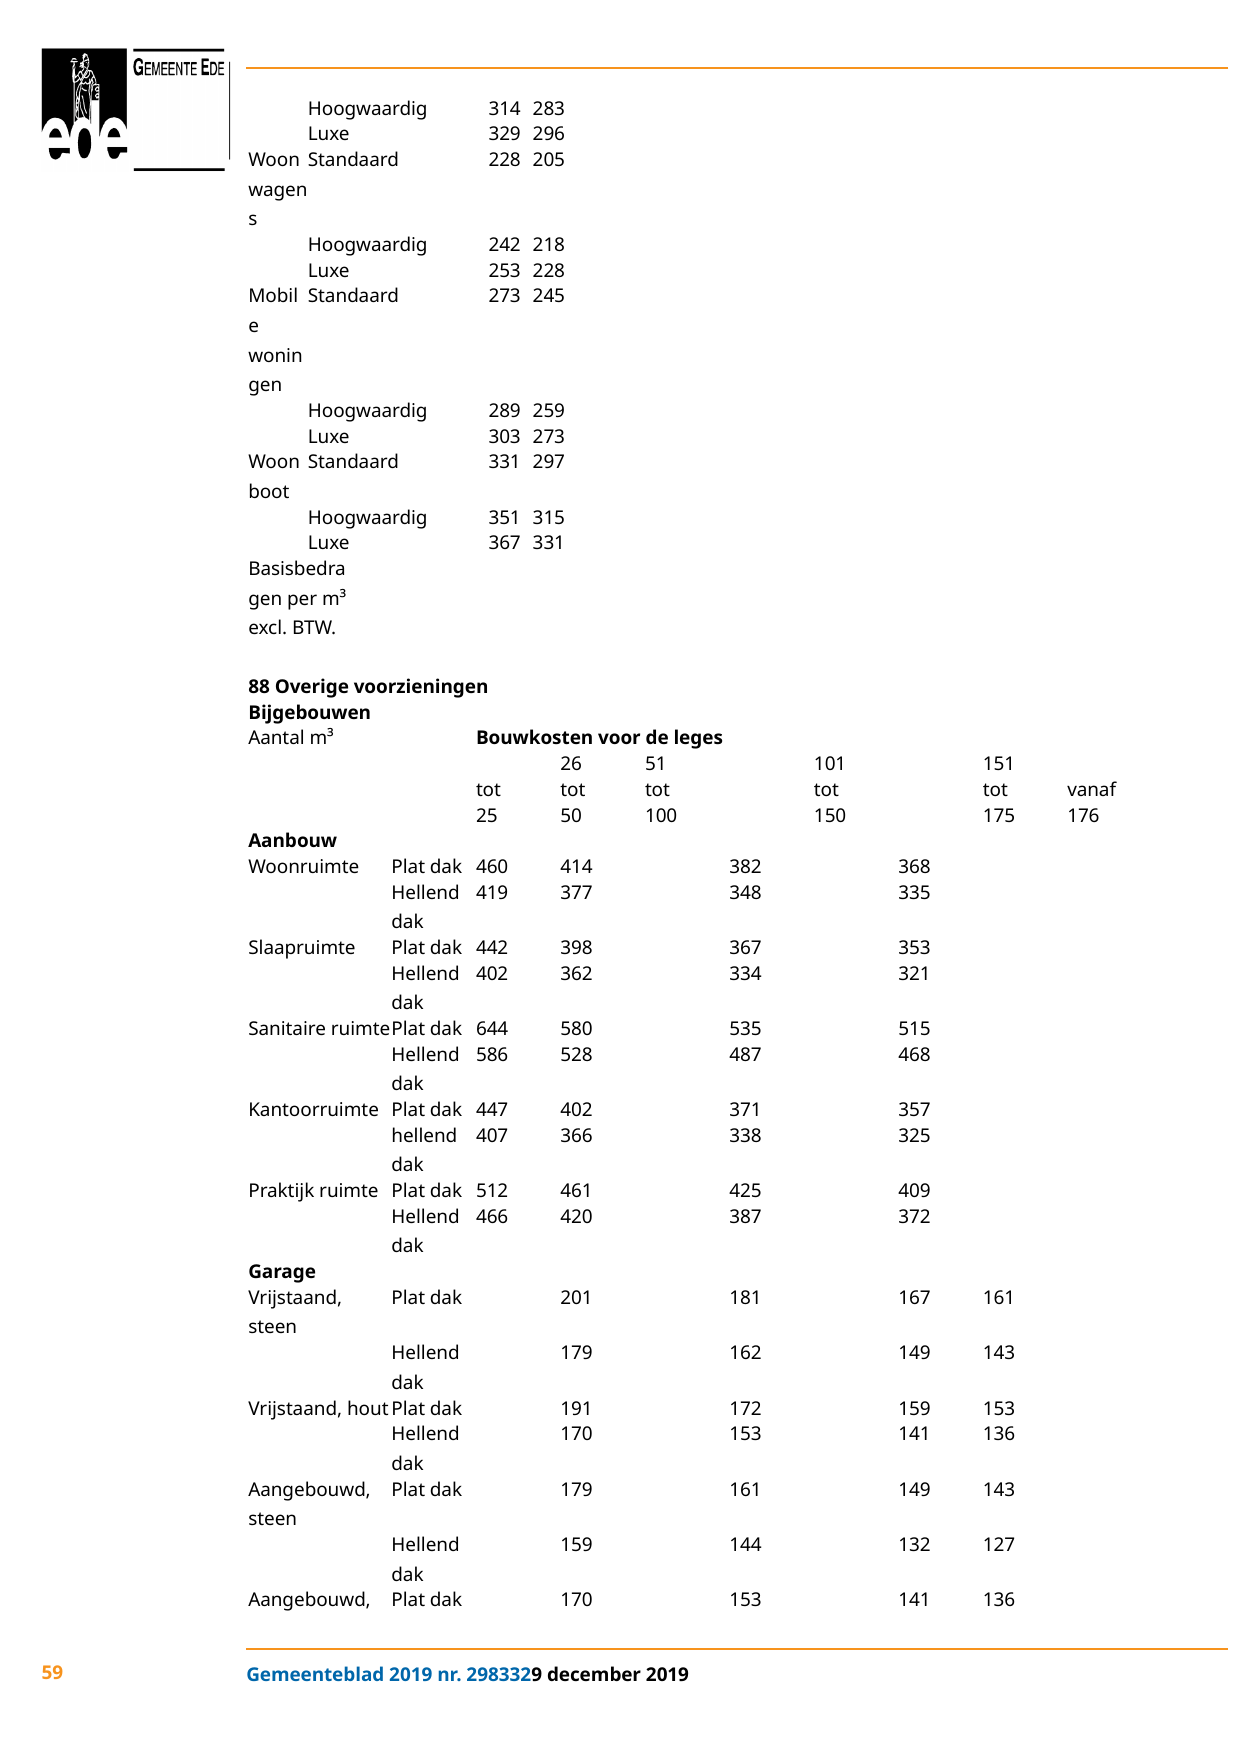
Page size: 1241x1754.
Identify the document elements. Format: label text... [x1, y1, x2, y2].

table_cell [488, 555, 532, 640]
table_cell Hellend dak [391, 1531, 476, 1586]
table_cell Plat dak [391, 1284, 476, 1339]
table_cell [248, 504, 308, 529]
table_cell 101 [814, 750, 983, 776]
table_cell 382 [729, 853, 898, 879]
table_cell tot [645, 776, 814, 802]
table_cell 398 [560, 934, 729, 960]
table_cell 149 [898, 1340, 983, 1395]
table_cell 335 [898, 879, 983, 934]
table_cell 201 [560, 1284, 729, 1339]
table_cell Aanbouw [248, 828, 391, 853]
table_cell 367 [488, 530, 532, 555]
table_cell 228 [488, 146, 532, 231]
table_cell [754, 257, 1152, 283]
table_cell Woonwagens [248, 146, 308, 231]
table_cell [983, 828, 1152, 853]
table_cell Basisbedragen per m³ excl. BTW. [248, 555, 352, 640]
table_cell [754, 530, 1152, 555]
table_cell 367 [729, 934, 898, 960]
table_cell 144 [729, 1531, 898, 1586]
table_cell 150 [814, 802, 983, 827]
table_cell 407 [476, 1122, 560, 1177]
picture [41, 47, 231, 172]
table_cell Plat dak [391, 1096, 476, 1122]
table_cell 353 [898, 934, 983, 960]
table_cell 153 [729, 1421, 898, 1476]
table_cell 100 [645, 802, 814, 827]
table_cell Aantal m³ [248, 725, 476, 750]
table_cell 175 [983, 802, 1067, 827]
table_cell Plat dak [391, 1586, 476, 1612]
table_cell [248, 1041, 391, 1096]
table_cell Hoogwaardig [308, 95, 488, 121]
table_cell Vrijstaand, steen [248, 1284, 391, 1339]
table_cell [476, 1476, 560, 1531]
table_cell 460 [476, 853, 560, 879]
table_cell [476, 1421, 560, 1476]
table_cell Luxe [308, 530, 488, 555]
table_cell [248, 121, 308, 146]
table_cell [983, 1015, 1152, 1041]
table_cell [560, 828, 729, 853]
table_cell [248, 257, 308, 283]
table_cell [391, 828, 476, 853]
table_cell Hellend dak [391, 1340, 476, 1395]
table_cell 26 [560, 750, 645, 776]
table_cell Aangebouwd, [248, 1586, 391, 1612]
table_cell 325 [898, 1122, 983, 1177]
table_cell 228 [533, 257, 754, 283]
table_cell [754, 121, 1152, 146]
table_cell [983, 1259, 1152, 1284]
table_cell [983, 1203, 1152, 1258]
table_cell 321 [898, 960, 983, 1015]
table_cell Woonboot [248, 449, 308, 504]
table_cell 644 [476, 1015, 560, 1041]
table_cell [754, 397, 1152, 423]
table_cell [248, 231, 308, 257]
table_cell [898, 1259, 983, 1284]
table_cell 205 [533, 146, 754, 231]
table_cell [476, 1531, 560, 1586]
table_cell [729, 1259, 898, 1284]
table_cell [248, 1421, 391, 1476]
table_cell 159 [560, 1531, 729, 1586]
table_cell Hellend dak [391, 1041, 476, 1096]
table_cell 414 [560, 853, 729, 879]
table_cell 331 [533, 530, 754, 555]
table_cell 329 [488, 121, 532, 146]
table_cell [476, 750, 560, 776]
table_cell tot [814, 776, 983, 802]
table_cell 512 [476, 1178, 560, 1203]
table_cell 161 [983, 1284, 1152, 1339]
table_cell 141 [898, 1421, 983, 1476]
table_cell [476, 1395, 560, 1421]
table_cell Bijgebouwen [248, 699, 1152, 724]
table_cell Plat dak [391, 1178, 476, 1203]
table_cell [476, 1340, 560, 1395]
table_cell Praktijk ruimte [248, 1178, 391, 1203]
table_cell [983, 1122, 1152, 1177]
table_cell 348 [729, 879, 898, 934]
table_cell 172 [729, 1395, 898, 1421]
table_cell 289 [488, 397, 532, 423]
table_cell 127 [983, 1531, 1152, 1586]
table_cell 259 [533, 397, 754, 423]
table_cell [983, 1041, 1152, 1096]
table_cell tot [476, 776, 560, 802]
table_cell Bouwkosten voor de leges [476, 725, 1152, 750]
table_cell tot [560, 776, 645, 802]
table_cell Slaapruimte [248, 934, 391, 960]
table_cell 179 [560, 1340, 729, 1395]
table_cell Sanitaire ruimte [248, 1015, 391, 1041]
table_cell [983, 934, 1152, 960]
table_cell [248, 1531, 391, 1586]
table_cell tot [983, 776, 1067, 802]
table_cell Mobile woningen [248, 283, 308, 397]
table_cell 253 [488, 257, 532, 283]
table_cell [248, 1340, 391, 1395]
table_cell [983, 853, 1152, 879]
table_cell 181 [729, 1284, 898, 1339]
table_cell [391, 1259, 476, 1284]
table_cell [248, 879, 391, 934]
table_cell [665, 555, 1063, 640]
table_cell 283 [533, 95, 754, 121]
table_cell Luxe [308, 121, 488, 146]
table_cell Hellend dak [391, 879, 476, 934]
table_cell 153 [983, 1395, 1152, 1421]
table_cell [248, 530, 308, 555]
table_cell [248, 397, 308, 423]
table_cell 402 [476, 960, 560, 1015]
table_cell [248, 776, 476, 802]
table_cell 515 [898, 1015, 983, 1041]
table_cell [248, 802, 476, 827]
table_cell Standaard [308, 146, 488, 231]
table_cell 419 [476, 879, 560, 934]
table_cell 161 [729, 1476, 898, 1531]
table_cell 297 [533, 449, 754, 504]
table_cell 442 [476, 934, 560, 960]
table_cell 420 [560, 1203, 729, 1258]
table_cell Luxe [308, 257, 488, 283]
table_cell 143 [983, 1340, 1152, 1395]
table_cell 136 [983, 1421, 1152, 1476]
table_cell 296 [533, 121, 754, 146]
table_cell 362 [560, 960, 729, 1015]
table_cell 242 [488, 231, 532, 257]
table_cell 273 [533, 423, 754, 448]
table_cell Luxe [308, 423, 488, 448]
table_cell Plat dak [391, 1476, 476, 1531]
table_cell 176 [1067, 802, 1152, 827]
table_cell 425 [729, 1178, 898, 1203]
table_cell 151 [983, 750, 1067, 776]
table_cell [533, 555, 665, 640]
table_cell vanaf [1067, 776, 1152, 802]
table_cell 159 [898, 1395, 983, 1421]
table_cell 191 [560, 1395, 729, 1421]
table_cell 51 [645, 750, 814, 776]
table_cell 334 [729, 960, 898, 1015]
table_cell Woonruimte [248, 853, 391, 879]
table_cell [754, 504, 1152, 529]
table_cell 338 [729, 1122, 898, 1177]
table_cell Plat dak [391, 853, 476, 879]
table_header 88 Overige voorzieningen [248, 673, 1152, 699]
table_cell Kantoorruimte [248, 1096, 391, 1122]
table_cell 580 [560, 1015, 729, 1041]
table_cell 149 [898, 1476, 983, 1531]
table_cell 315 [533, 504, 754, 529]
table_cell 366 [560, 1122, 729, 1177]
table_cell [476, 1586, 560, 1612]
table_cell [754, 423, 1152, 448]
table_cell Standaard [308, 283, 488, 397]
table_cell [352, 555, 396, 640]
table_cell 466 [476, 1203, 560, 1258]
table_cell [248, 423, 308, 448]
table_cell 372 [898, 1203, 983, 1258]
table_cell 357 [898, 1096, 983, 1122]
table_cell 162 [729, 1340, 898, 1395]
table_cell [983, 1096, 1152, 1122]
table_cell [754, 231, 1152, 257]
table_cell 303 [488, 423, 532, 448]
table_cell [754, 283, 1152, 397]
table_cell [248, 750, 476, 776]
table_cell [560, 1259, 729, 1284]
table_cell Hellend dak [391, 1421, 476, 1476]
table_cell 170 [560, 1586, 729, 1612]
table_cell Vrijstaand, hout [248, 1395, 391, 1421]
table_cell [476, 828, 560, 853]
table_cell [248, 960, 391, 1015]
table_cell 153 [729, 1586, 898, 1612]
table_cell 167 [898, 1284, 983, 1339]
table_cell [754, 449, 1152, 504]
table_cell [476, 1259, 560, 1284]
table_cell [248, 95, 308, 121]
table_cell 314 [488, 95, 532, 121]
table_cell [248, 1122, 391, 1177]
table_cell 371 [729, 1096, 898, 1122]
table_cell 179 [560, 1476, 729, 1531]
table_cell 586 [476, 1041, 560, 1096]
table_cell Plat dak [391, 1395, 476, 1421]
table_cell 218 [533, 231, 754, 257]
table_cell 25 [476, 802, 560, 827]
table_cell [1063, 555, 1107, 640]
table_cell [248, 1203, 391, 1258]
table_cell [754, 146, 1152, 231]
table_cell 387 [729, 1203, 898, 1258]
table_cell 351 [488, 504, 532, 529]
table_cell [440, 555, 488, 640]
table_cell 528 [560, 1041, 729, 1096]
table_cell [983, 960, 1152, 1015]
table_cell 377 [560, 879, 729, 934]
table_cell 331 [488, 449, 532, 504]
table_cell [396, 555, 440, 640]
table_cell [898, 828, 983, 853]
table_cell 141 [898, 1586, 983, 1612]
table_cell [983, 1178, 1152, 1203]
table_cell Plat dak [391, 1015, 476, 1041]
table_cell 447 [476, 1096, 560, 1122]
table_cell Hoogwaardig [308, 231, 488, 257]
table_cell [476, 1284, 560, 1339]
table_cell 273 [488, 283, 532, 397]
table_cell Hellend dak [391, 960, 476, 1015]
table_cell Garage [248, 1259, 391, 1284]
table_cell 143 [983, 1476, 1152, 1531]
table_cell 170 [560, 1421, 729, 1476]
table_cell 132 [898, 1531, 983, 1586]
table_cell 402 [560, 1096, 729, 1122]
table_cell 461 [560, 1178, 729, 1203]
table_cell Hellend dak [391, 1203, 476, 1258]
table_cell 487 [729, 1041, 898, 1096]
table_cell 50 [560, 802, 645, 827]
table_cell Standaard [308, 449, 488, 504]
table_cell 136 [983, 1586, 1152, 1612]
table_cell 409 [898, 1178, 983, 1203]
table_cell Aangebouwd, steen [248, 1476, 391, 1531]
table_cell 368 [898, 853, 983, 879]
table_cell 468 [898, 1041, 983, 1096]
table_cell Plat dak [391, 934, 476, 960]
table_cell [1108, 555, 1152, 640]
table_cell 535 [729, 1015, 898, 1041]
table_cell Hoogwaardig [308, 397, 488, 423]
table_cell Hoogwaardig [308, 504, 488, 529]
table_cell 245 [533, 283, 754, 397]
table_cell [1067, 750, 1152, 776]
table_cell hellend dak [391, 1122, 476, 1177]
table_cell [729, 828, 898, 853]
table_cell [983, 879, 1152, 934]
table_cell [754, 95, 1152, 121]
